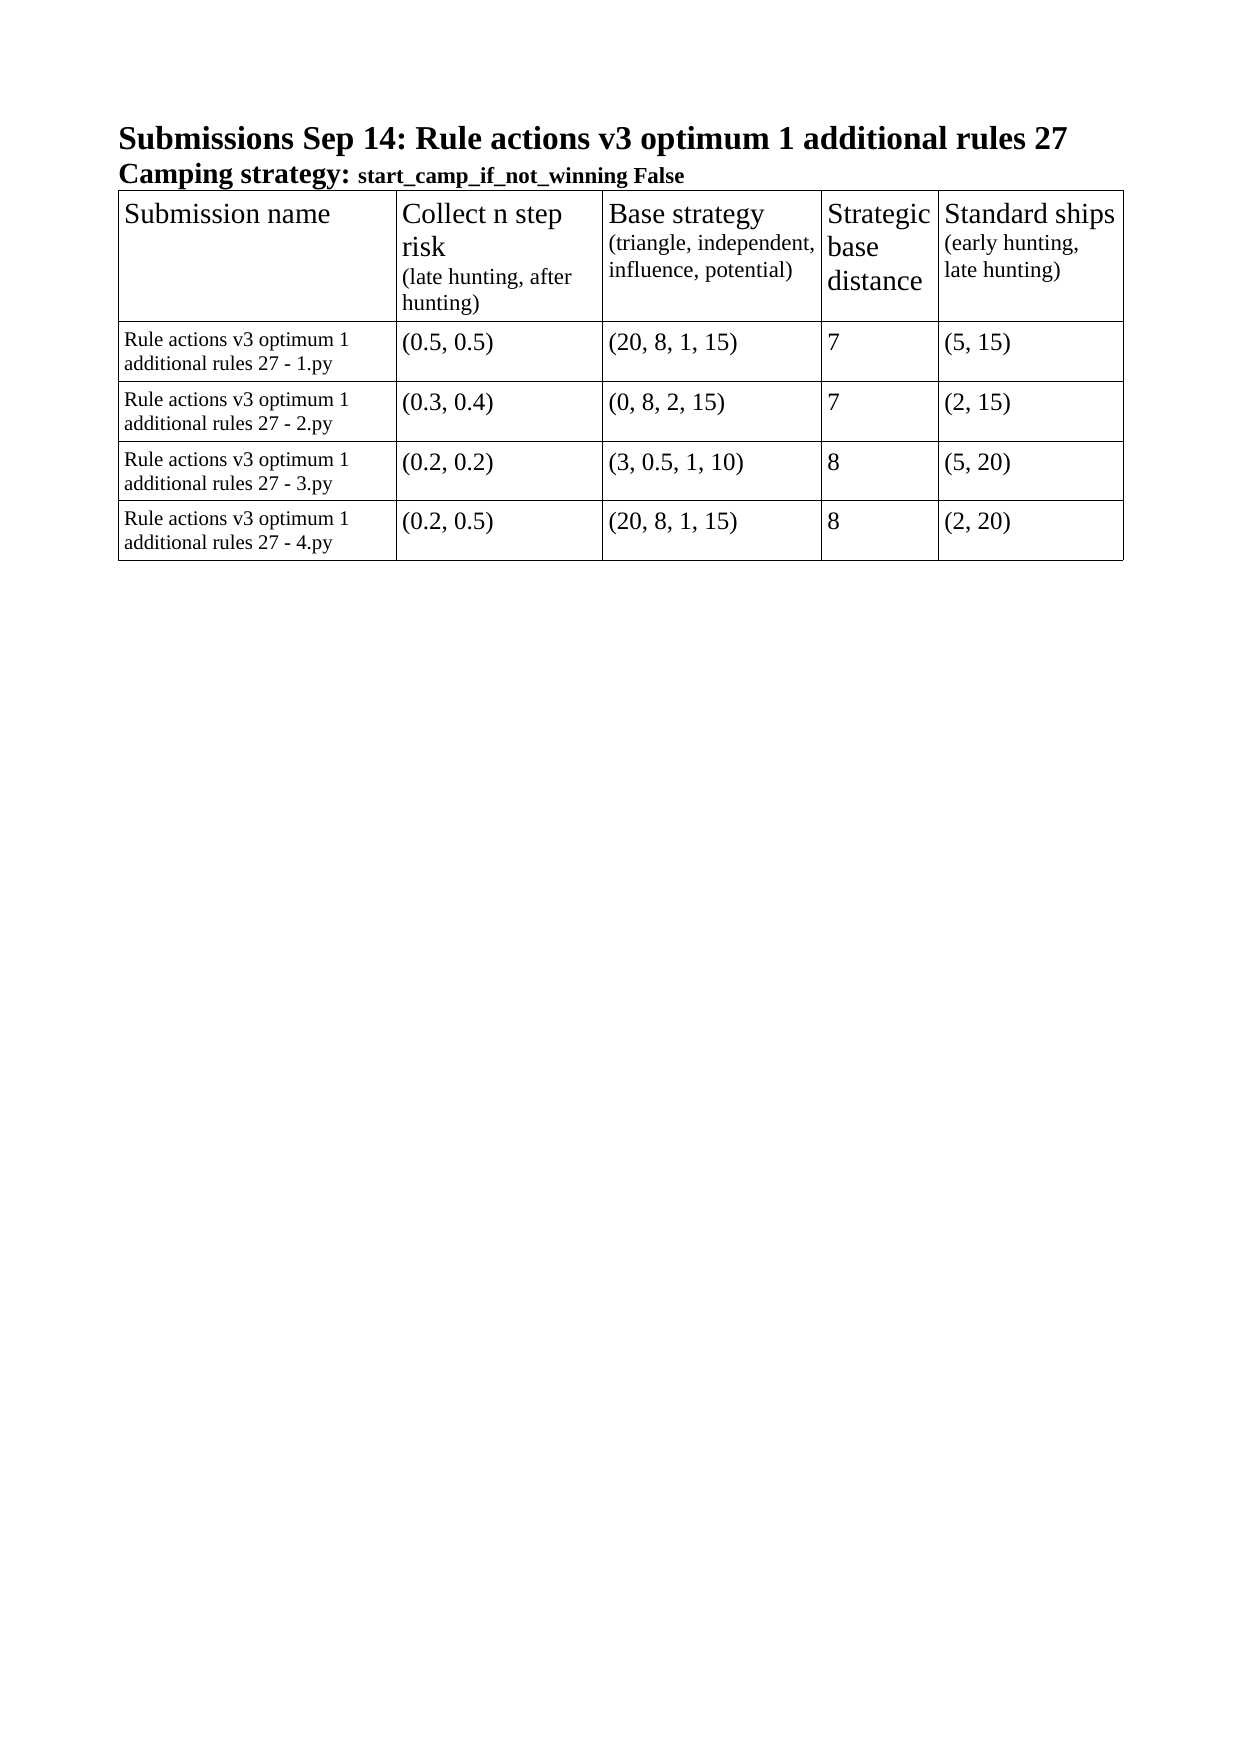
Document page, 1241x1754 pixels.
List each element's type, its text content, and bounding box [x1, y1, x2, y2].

table_header Standard ships (early hunting, late hunting) [939, 191, 1123, 321]
table_cell (0.2, 0.2) [397, 442, 602, 500]
table_cell (5, 20) [939, 442, 1123, 500]
table_cell Rule actions v3 optimum 1 additional rules 27 - 3.py [119, 442, 396, 500]
table_header Base strategy (triangle, independent, influence, potential) [603, 191, 821, 321]
table_cell (3, 0.5, 1, 10) [603, 442, 821, 500]
table_cell (0.2, 0.5) [397, 501, 602, 560]
table_cell 7 [822, 382, 938, 441]
text Camping strategy: start_camp_if_not_winning False [118, 156, 1122, 190]
table_cell (20, 8, 1, 15) [603, 501, 821, 560]
table_cell (20, 8, 1, 15) [603, 322, 821, 381]
table_cell Rule actions v3 optimum 1 additional rules 27 - 4.py [119, 501, 396, 560]
table_header Strategic base distance [822, 191, 938, 321]
table_cell (2, 15) [939, 382, 1123, 441]
table_header Submission name [119, 191, 396, 321]
table_cell (0, 8, 2, 15) [603, 382, 821, 441]
text Submissions Sep 14: Rule actions v3 optimum 1 additional rules 27 [118, 118, 1122, 156]
table_cell (2, 20) [939, 501, 1123, 560]
table_cell Rule actions v3 optimum 1 additional rules 27 - 2.py [119, 382, 396, 441]
table_cell Rule actions v3 optimum 1 additional rules 27 - 1.py [119, 322, 396, 381]
table_cell (5, 15) [939, 322, 1123, 381]
table_cell (0.3, 0.4) [397, 382, 602, 441]
table_cell 8 [822, 501, 938, 560]
table_cell 7 [822, 322, 938, 381]
table_header Collect n step risk (late hunting, after hunting) [397, 191, 602, 321]
table_cell 8 [822, 442, 938, 500]
table_cell (0.5, 0.5) [397, 322, 602, 381]
